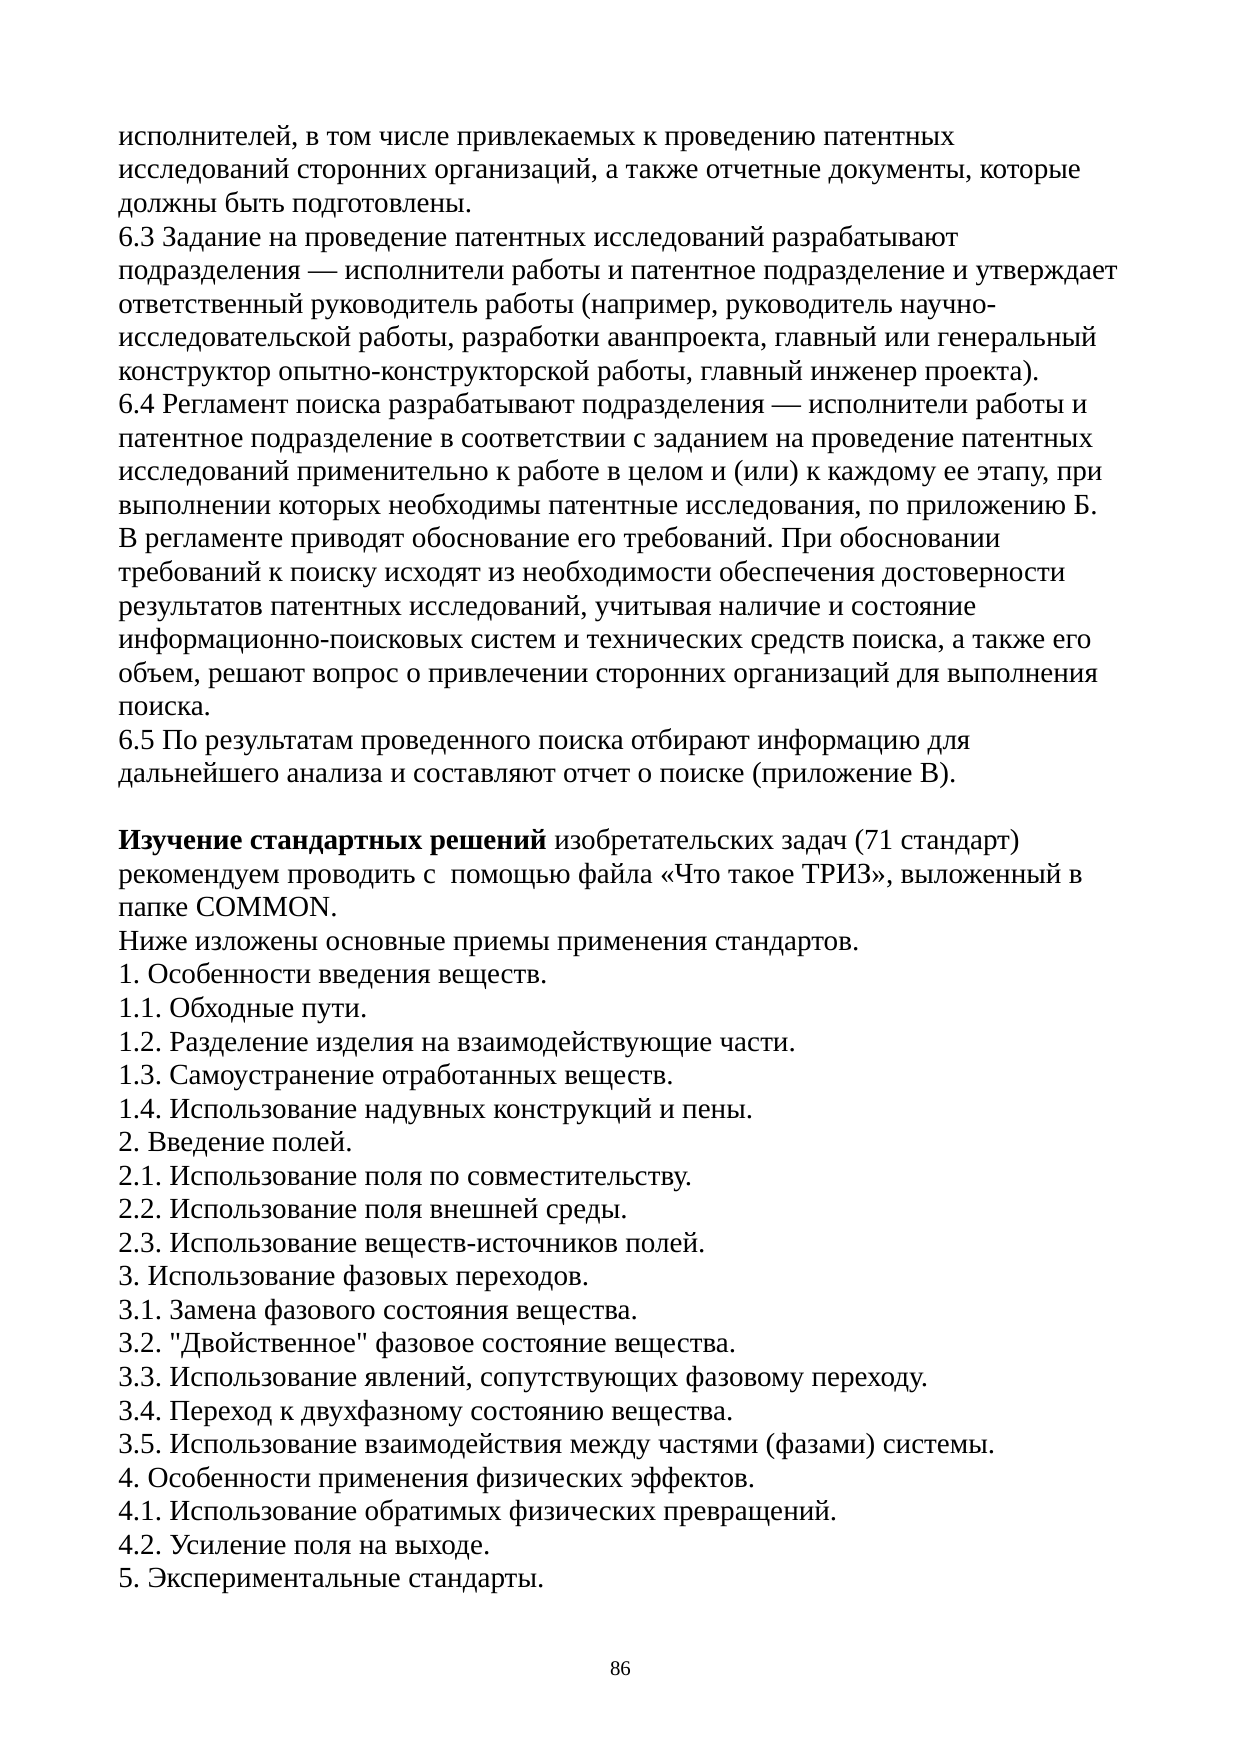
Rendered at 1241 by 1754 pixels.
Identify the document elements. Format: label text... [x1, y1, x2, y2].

text 5. Экспериментальные стандарты. [118, 1560, 1122, 1594]
text 6.5 По результатам проведенного поиска отбирают информацию для дальнейшего анализа и составляют отчет о поиске (приложение В). [118, 722, 1122, 789]
text исполнителей, в том числе привлекаемых к проведению патентных исследований сторонних организаций, а также отчетные документы, которые должны быть подготовлены. [118, 118, 1122, 219]
text 6.3 Задание на проведение патентных исследований разрабатывают подразделения — исполнители работы и патентное подразделение и утверждает ответственный руководитель работы (например, руководитель научно-исследовательской работы, разработки аванпроекта, главный или генеральный конструктор опытно-конструкторской работы, главный инженер проекта). [118, 219, 1122, 386]
text Ниже изложены основные приемы применения стандартов. [118, 923, 1122, 957]
text 3. Использование фазовых переходов. [118, 1258, 1122, 1292]
text 6.4 Регламент поиска разрабатывают подразделения — исполнители работы и патентное подразделение в соответствии с заданием на проведение патентных исследований применительно к работе в целом и (или) к каждому ее этапу, при выполнении которых необходимы патентные исследования, по приложению Б. В регламенте приводят обоснование его требований. При обосновании требований к поиску исходят из необходимости обеспечения достоверности результатов патентных исследований, учитывая наличие и состояние информационно-поисковых систем и технических средств поиска, а также его объем, решают вопрос о привлечении сторонних организаций для выполнения поиска. [118, 386, 1122, 722]
text 4. Особенности применения физических эффектов. [118, 1460, 1122, 1493]
text 2.1. Использование поля по совместительству. 2.2. Использование поля внешней среды. 2.3. Использование веществ-источников полей. [118, 1158, 1122, 1258]
text 1. Особенности введения веществ. [118, 957, 1122, 990]
text 2. Введение полей. [118, 1124, 1122, 1158]
text 4.1. Использование обратимых физических превращений. 4.2. Усиление поля на выходе. [118, 1493, 1122, 1560]
text Изучение стандартных решений изобретательских задач (71 стандарт) рекомендуем проводить с помощью файла «Что такое ТРИЗ», выложенный в папке COMMON. [118, 822, 1122, 923]
text 1.1. Обходные пути. 1.2. Разделение изделия на взаимодействующие части. 1.3. Самоустранение отработанных веществ. 1.4. Использование надувных конструкций и пены. [118, 990, 1122, 1124]
text 3.1. Замена фазового состояния вещества. 3.2. "Двойственное" фазовое состояние вещества. 3.3. Использование явлений, сопутствующих фазовому переходу. 3.4. Переход к двухфазному состоянию вещества. 3.5. Использование взаимодействия между частями (фазами) системы. [118, 1292, 1122, 1460]
